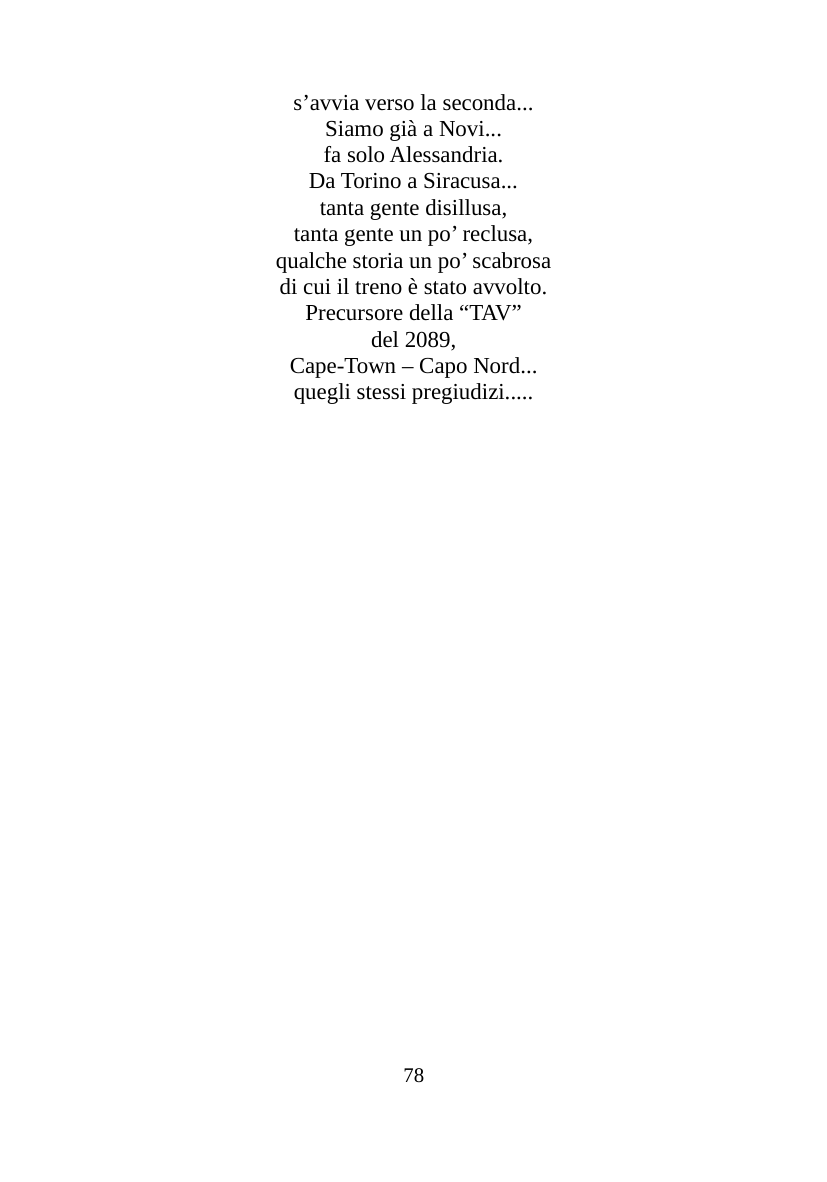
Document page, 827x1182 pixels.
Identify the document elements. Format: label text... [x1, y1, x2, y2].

text Da Torino a Siracusa... [88, 168, 738, 194]
text qualche storia un po’ scabrosa [88, 247, 738, 273]
text del 2089, [88, 326, 738, 352]
text tanta gente disillusa, [88, 194, 738, 220]
text Siamo già a Novi... [88, 115, 738, 141]
text Precursore della “TAV” [88, 299, 738, 326]
text di cui il treno è stato avvolto. [88, 273, 738, 299]
text tanta gente un po’ reclusa, [88, 220, 738, 247]
text Cape-Town ‒ Capo Nord... [88, 352, 738, 378]
text quegli stessi pregiudizi..... [88, 378, 738, 405]
text s’avvia verso la seconda... [88, 88, 738, 115]
text fa solo Alessandria. [88, 141, 738, 168]
